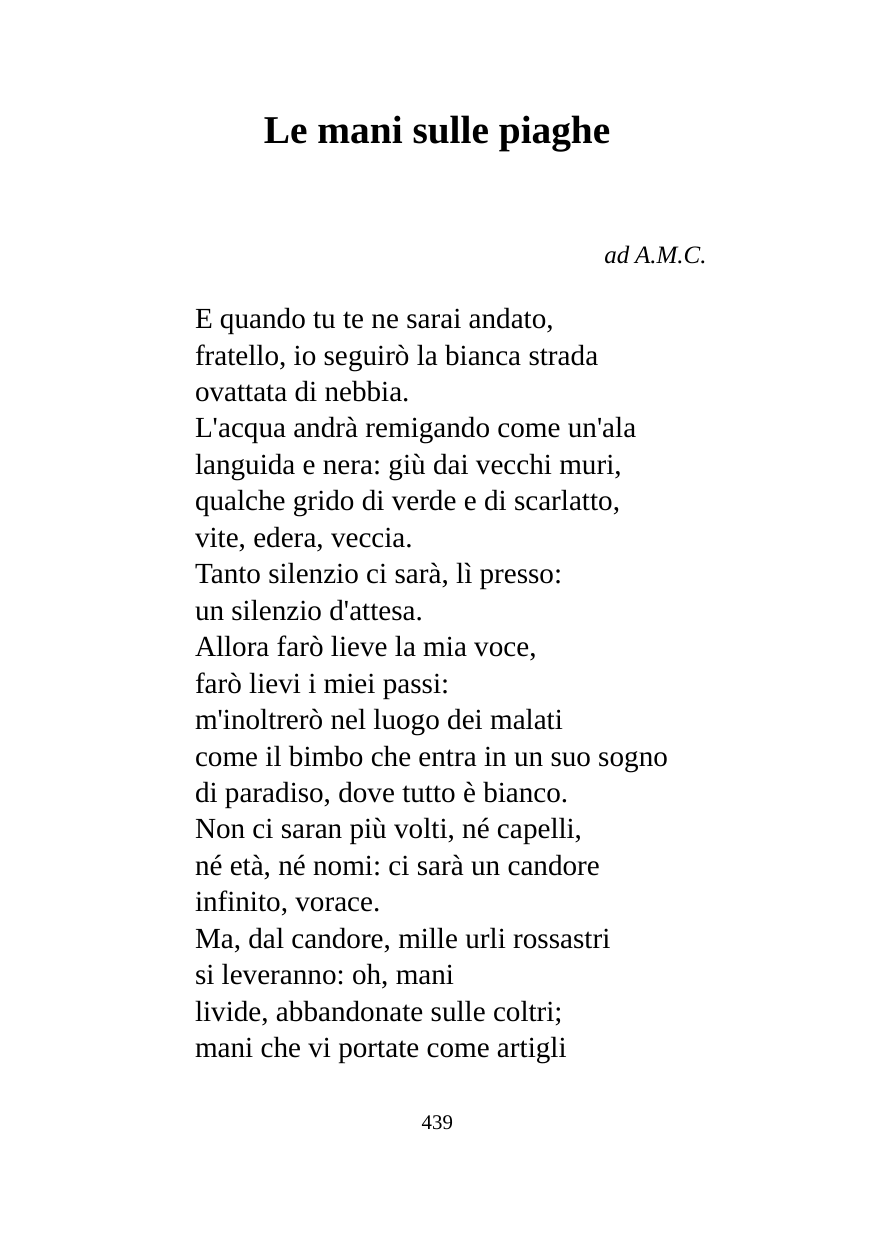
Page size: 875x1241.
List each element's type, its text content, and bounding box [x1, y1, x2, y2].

text Tanto silenzio ci sarà, lì presso: [195, 556, 768, 590]
text infinito, vorace. [195, 884, 768, 918]
text né età, né nomi: ci sarà un candore [195, 848, 768, 882]
text si leveranno: oh, mani [195, 957, 768, 991]
text languida e nera: giù dai vecchi muri, [195, 447, 768, 481]
text come il bimbo che entra in un suo sogno [195, 739, 768, 772]
text ovattata di nebbia. [195, 374, 768, 408]
text di paradiso, dove tutto è bianco. [195, 775, 768, 809]
text Non ci saran più volti, né capelli, [195, 812, 768, 845]
text Ma, dal candore, mille urli rossastri [195, 921, 768, 954]
text fratello, io seguirò la bianca strada [195, 338, 768, 371]
text ad A.M.C. [106, 240, 709, 269]
subtitle Le mani sulle piaghe [106, 106, 768, 152]
text vite, edera, veccia. [195, 520, 768, 553]
text qualche grido di verde e di scarlatto, [195, 483, 768, 517]
text un silenzio d'attesa. [195, 593, 768, 626]
text mani che vi portate come artigli [195, 1030, 768, 1064]
text L'acqua andrà remigando come un'ala [195, 411, 768, 444]
text farò lievi i miei passi: [195, 666, 768, 699]
text livide, abbandonate sulle coltri; [195, 994, 768, 1027]
text Allora farò lieve la mia voce, [195, 629, 768, 663]
text E quando tu te ne sarai andato, [195, 301, 768, 335]
text m'inoltrerò nel luogo dei malati [195, 702, 768, 736]
